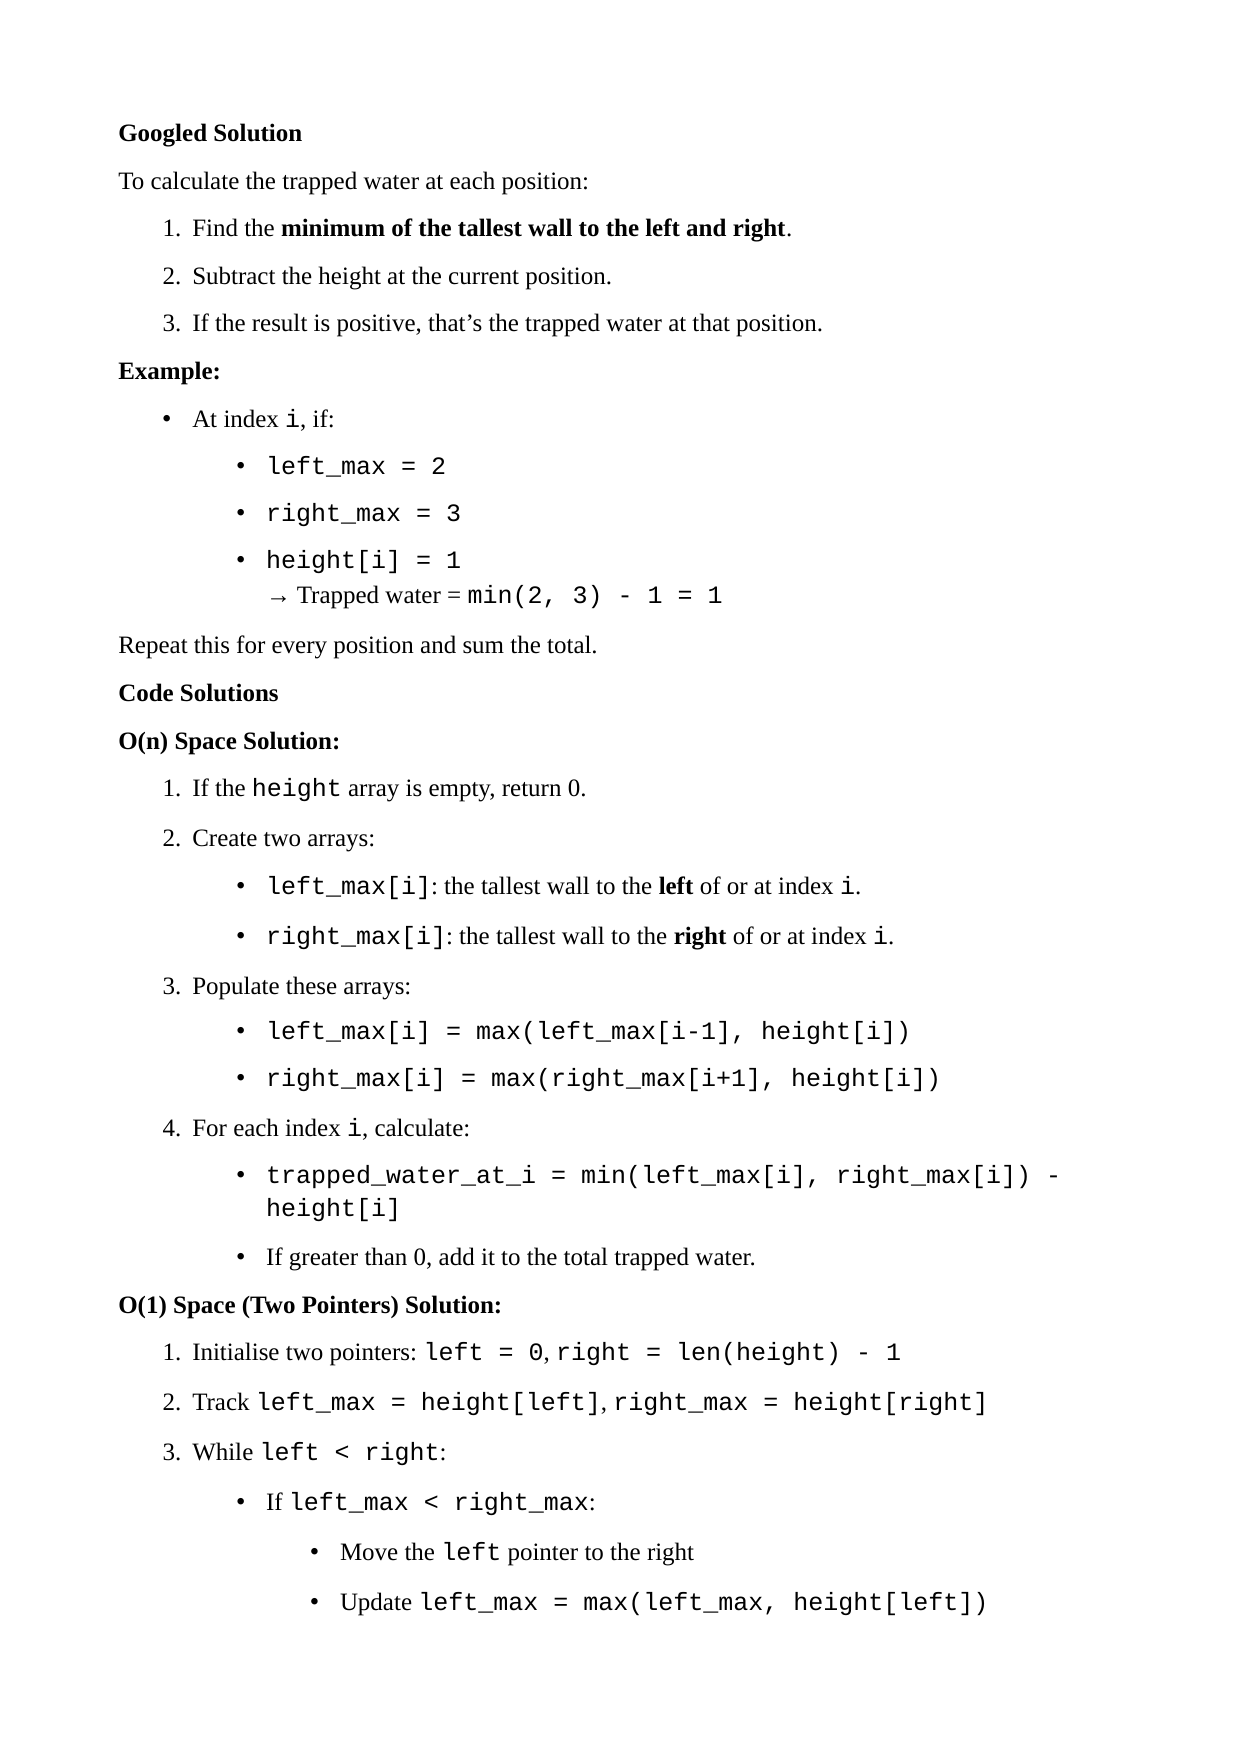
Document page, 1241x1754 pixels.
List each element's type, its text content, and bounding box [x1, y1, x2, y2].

list If the height array is empty, return 0. [162, 773, 1122, 804]
list If greater than 0, add it to the total trapped water. [236, 1242, 1122, 1271]
text Example: [118, 356, 1122, 385]
list right_max = 3 [236, 501, 1122, 529]
text O(1) Space (Two Pointers) Solution: [118, 1290, 1122, 1319]
list left_max = 2 [236, 454, 1122, 482]
list trapped_water_at_i = min(left_max[i], right_max[i]) - height[i] [236, 1163, 1122, 1223]
list While left < right: [162, 1437, 1122, 1468]
list right_max[i] = max(right_max[i+1], height[i]) [236, 1066, 1122, 1094]
list Create two arrays: [162, 823, 1122, 852]
list height[i] = 1 → Trapped water = min(2, 3) - 1 = 1 [236, 548, 1122, 611]
list Find the minimum of the tallest wall to the left and right. [162, 213, 1122, 242]
text O(n) Space Solution: [118, 726, 1122, 754]
list Populate these arrays: [162, 971, 1122, 1000]
list Update left_max = max(left_max, height[left]) [310, 1587, 1122, 1618]
list Track left_max = height[left], right_max = height[right] [162, 1387, 1122, 1418]
list Move the left pointer to the right [310, 1537, 1122, 1568]
list If the result is positive, that’s the trapped water at that position. [162, 308, 1122, 337]
list Subtract the height at the current position. [162, 261, 1122, 290]
list left_max[i]: the tallest wall to the left of or at index i. [236, 871, 1122, 902]
text Googled Solution [118, 118, 1122, 147]
list Initialise two pointers: left = 0, right = len(height) - 1 [162, 1337, 1122, 1368]
text To calculate the trapped water at each position: [118, 166, 1122, 194]
list left_max[i] = max(left_max[i-1], height[i]) [236, 1018, 1122, 1047]
list right_max[i]: the tallest wall to the right of or at index i. [236, 921, 1122, 952]
list For each index i, calculate: [162, 1113, 1122, 1143]
list At index i, if: [162, 404, 1122, 434]
text Repeat this for every position and sum the total. [118, 631, 1122, 659]
list If left_max < right_max: [236, 1487, 1122, 1518]
text Code Solutions [118, 678, 1122, 707]
